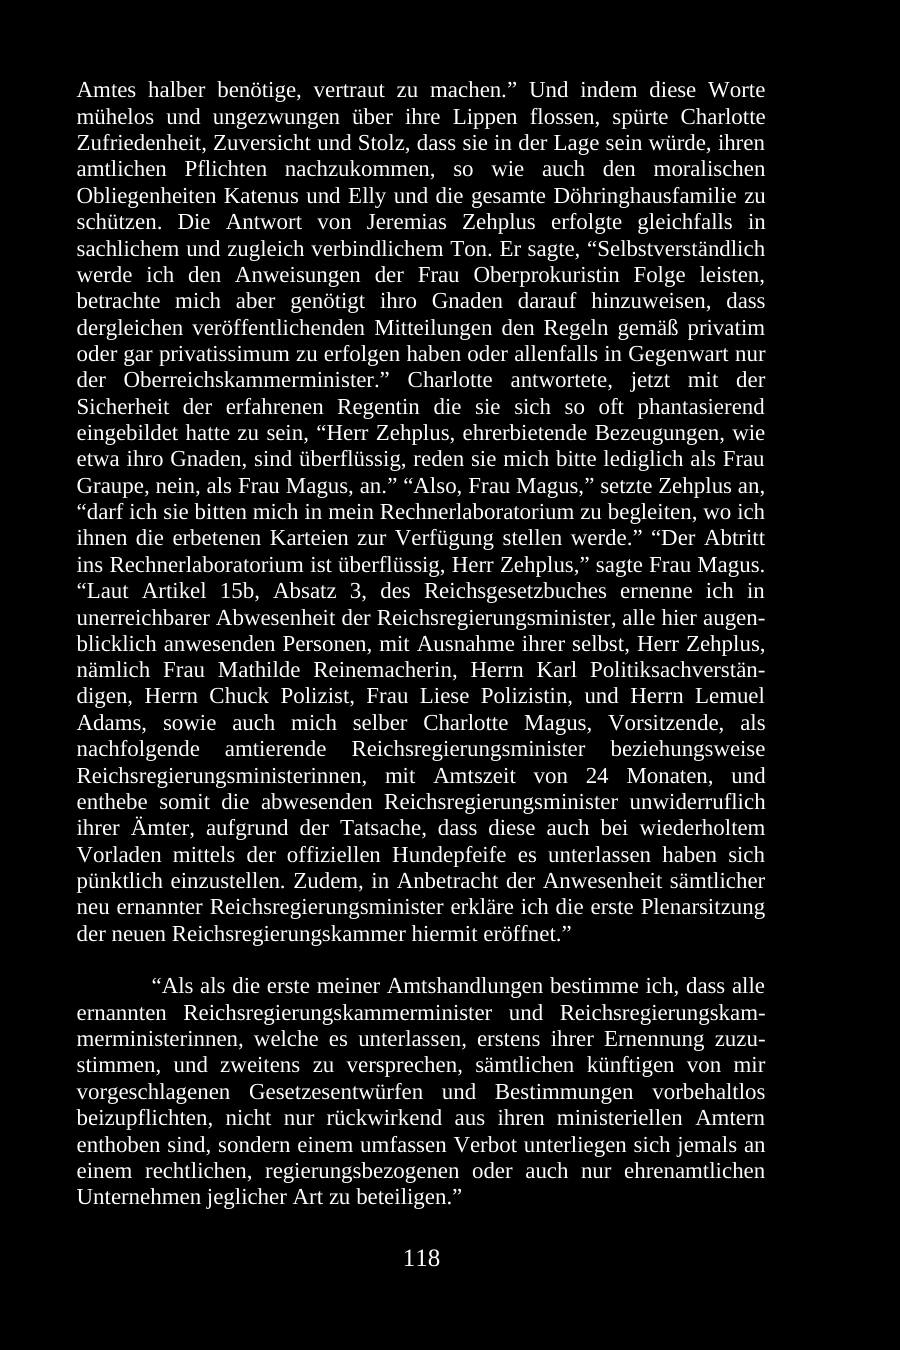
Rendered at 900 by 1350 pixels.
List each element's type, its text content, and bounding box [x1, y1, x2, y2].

text Amtes halber benötige, vertraut zu machen.” Und indem diese Worte mühelos und ungezwungen über ihre Lippen flossen, spürte Charlotte Zufriedenheit, Zuversicht und Stolz, dass sie in der Lage sein würde, ihren amtlichen Pflichten nachzukommen, so wie auch den moralischen Obliegenheiten Katenus und Elly und die gesamte Döhringhausfamilie zu schützen. Die Antwort von Jeremias Zehplus erfolgte gleichfalls in sachlichem und zugleich verbindlichem Ton. Er sagte, “Selbstverständlich werde ich den Anweisungen der Frau Oberprokuristin Folge leisten, betrachte mich aber genötigt ihro Gnaden darauf hinzuweisen, dass dergleichen veröffentlichenden Mitteilungen den Regeln gemäß privatim oder gar privatissimum zu erfolgen haben oder allenfalls in Gegenwart nur der Oberreichskammerminister.” Charlotte antwortete, jetzt mit der Sicherheit der erfahrenen Regentin die sie sich so oft phantasierend eingebildet hatte zu sein, “Herr Zehplus, ehrerbietende Bezeugungen, wie etwa ihro Gnaden, sind überflüssig, reden sie mich bitte lediglich als Frau Graupe, nein, als Frau Magus, an.” “Also, Frau Magus,” setzte Zehplus an, “darf ich sie bitten mich in mein Rechnerlaboratorium zu begleiten, wo ich ihnen die erbetenen Karteien zur Verfügung stellen werde.” “Der Abtritt ins Rechnerlaboratorium ist überflüssig, Herr Zehplus,” sagte Frau Magus. “Laut Artikel 15b, Absatz 3, des Reichsgesetzbuches ernenne ich in unerreichbarer Abwesenheit der Reichsregierungsminister, alle hier augen-blicklich anwesenden Personen, mit Ausnahme ihrer selbst, Herr Zehplus, nämlich Frau Mathilde Reinemacherin, Herrn Karl Politiksachverstän-digen, Herrn Chuck Polizist, Frau Liese Polizistin, und Herrn Lemuel Adams, sowie auch mich selber Charlotte Magus, Vorsitzende, als nachfolgende amtierende Reichsregierungsminister beziehungsweise Reichsregierungsministerinnen, mit Amtszeit von 24 Monaten, und enthebe somit die abwesenden Reichsregierungsminister unwiderruflich ihrer Ämter, aufgrund der Tatsache, dass diese auch bei wiederholtem Vorladen mittels der offiziellen Hundepfeife es unterlassen haben sich pünktlich einzustellen. Zudem, in Anbetracht der Anwesenheit sämtlicher neu ernannter Reichsregierungsminister erkläre ich die erste Plenarsitzung der neuen Reichsregierungskammer hiermit eröffnet.” [76, 76, 766, 946]
text “Als als die erste meiner Amtshandlungen bestimme ich, dass alle ernannten Reichsregierungskammerminister und Reichsregierungskam-merministerinnen, welche es unterlassen, erstens ihrer Ernennung zuzu-stimmen, und zweitens zu versprechen, sämtlichen künftigen von mir vorgeschlagenen Gesetzesentwürfen und Bestimmungen vorbehaltlos beizupflichten, nicht nur rückwirkend aus ihren ministeriellen Amtern enthoben sind, sondern einem umfassen Verbot unterliegen sich jemals an einem rechtlichen, regierungsbezogenen oder auch nur ehrenamtlichen Unternehmen jeglicher Art zu beteiligen.” [76, 972, 766, 1210]
